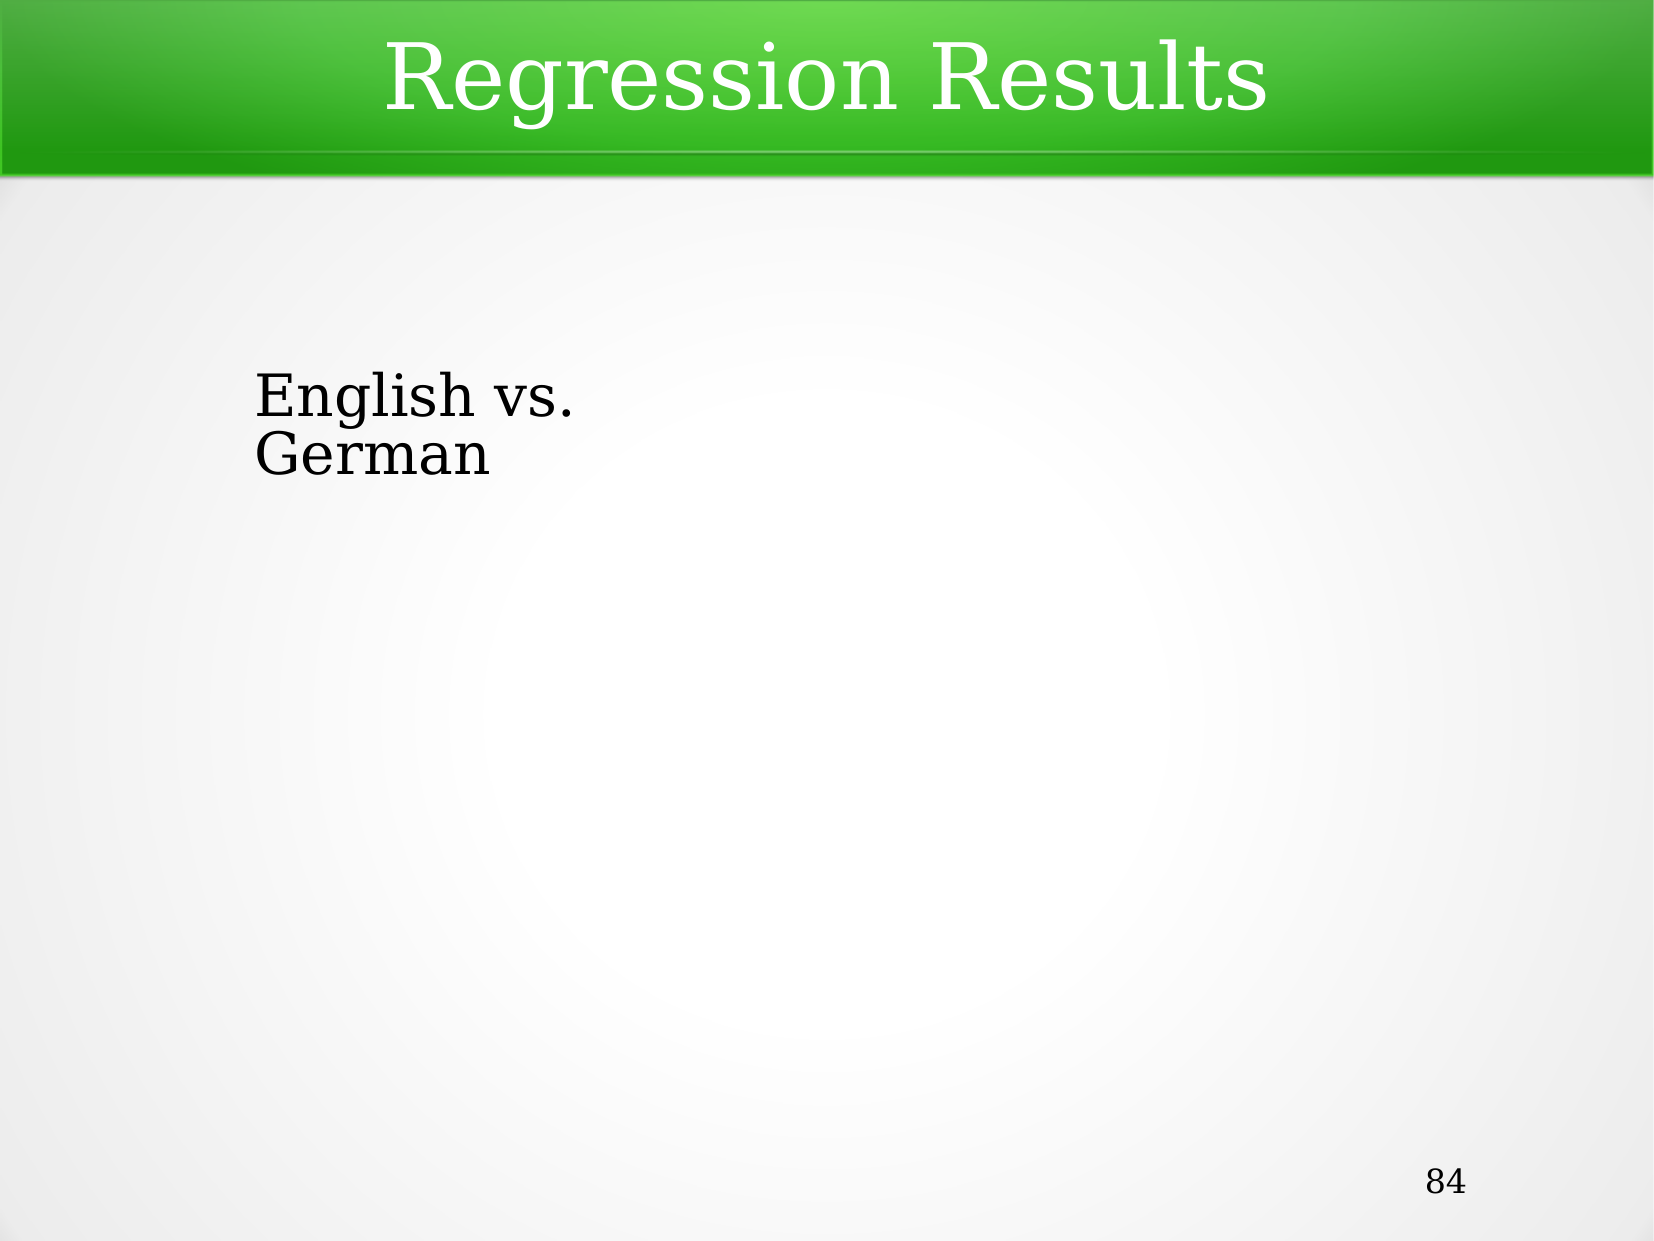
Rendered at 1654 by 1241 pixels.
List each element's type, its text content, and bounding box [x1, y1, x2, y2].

picture [0, 0, 1654, 1241]
title Regression Results [82, 11, 1571, 154]
text_box English vs. German [239, 362, 825, 436]
